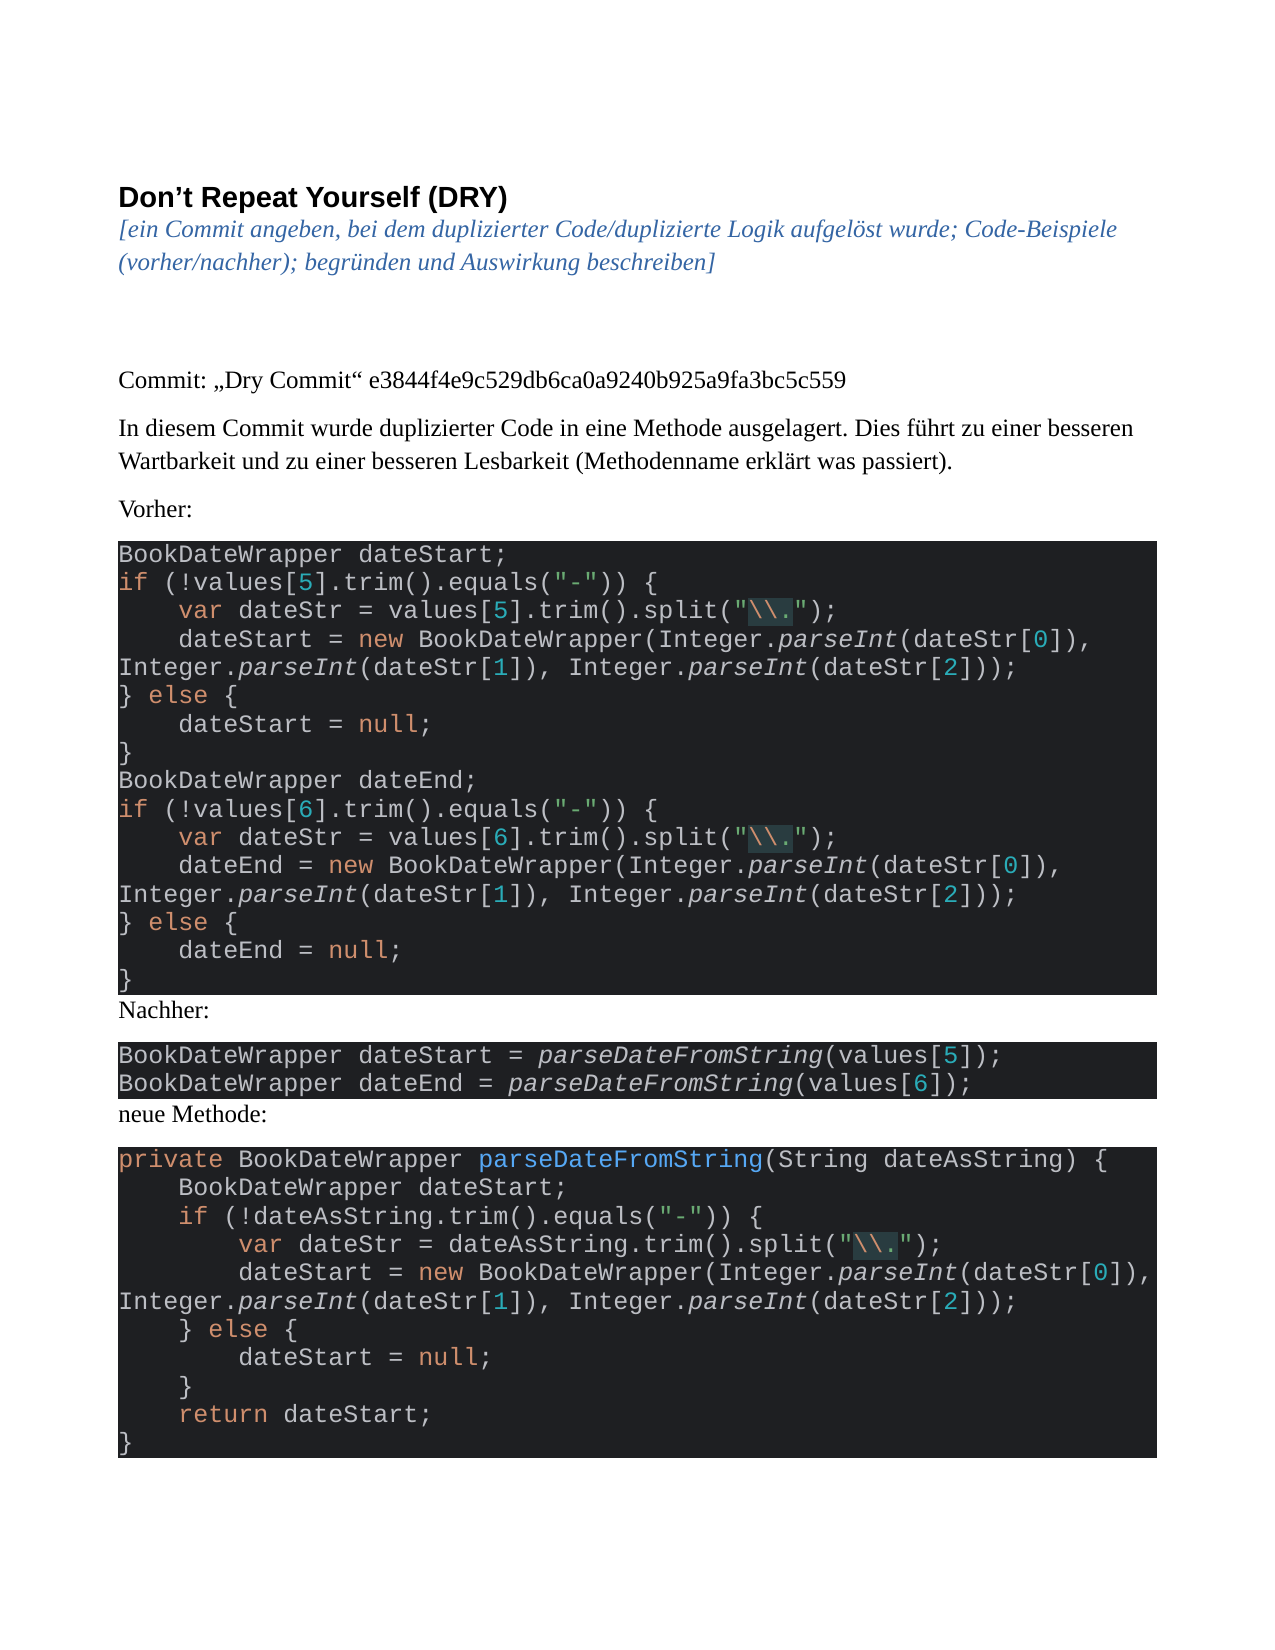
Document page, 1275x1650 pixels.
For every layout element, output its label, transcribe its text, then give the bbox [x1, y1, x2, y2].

text [ein Commit angeben, bei dem duplizierter Code/duplizierte Logik aufgelöst wurde; Code-Beispiele (vorher/nachher); begründen und Auswirkung beschreiben] [118, 214, 1157, 276]
text neue Methode: [118, 1099, 1157, 1128]
text BookDateWrapper dateStart = parseDateFromString(values[5]); BookDateWrapper dateEnd = parseDateFromString(values[6]); [118, 1042, 1157, 1099]
text Nachher: [118, 995, 1157, 1023]
text In diesem Commit wurde duplizierter Code in eine Methode ausgelagert. Dies führt zu einer besseren Wartbarkeit und zu einer besseren Lesbarkeit (Methodenname erklärt was passiert). [118, 413, 1157, 475]
subtitle Don’t Repeat Yourself (DRY) [118, 180, 1157, 214]
text Vorher: [118, 494, 1157, 522]
text BookDateWrapper dateStart; if (!values[5].trim().equals("-")) { var dateStr = values[5].trim().split("\\."); dateStart = new BookDateWrapper(Integer.parseInt(dateStr[0]), Integer.parseInt(dateStr[1]), Integer.parseInt(dateStr[2])); } else { dateStart = null; } BookDateWrapper dateEnd; if (!values[6].trim().equals("-")) { var dateStr = values[6].trim().split("\\."); dateEnd = new BookDateWrapper(Integer.parseInt(dateStr[0]), Integer.parseInt(dateStr[1]), Integer.parseInt(dateStr[2])); } else { dateEnd = null; } [118, 541, 1157, 995]
text private BookDateWrapper parseDateFromString(String dateAsString) { BookDateWrapper dateStart; if (!dateAsString.trim().equals("-")) { var dateStr = dateAsString.trim().split("\\."); dateStart = new BookDateWrapper(Integer.parseInt(dateStr[0]), Integer.parseInt(dateStr[1]), Integer.parseInt(dateStr[2])); } else { dateStart = null; } return dateStart; } [118, 1147, 1157, 1458]
text Commit: „Dry Commit“ e3844f4e9c529db6ca0a9240b925a9fa3bc5c559 [118, 366, 1157, 394]
